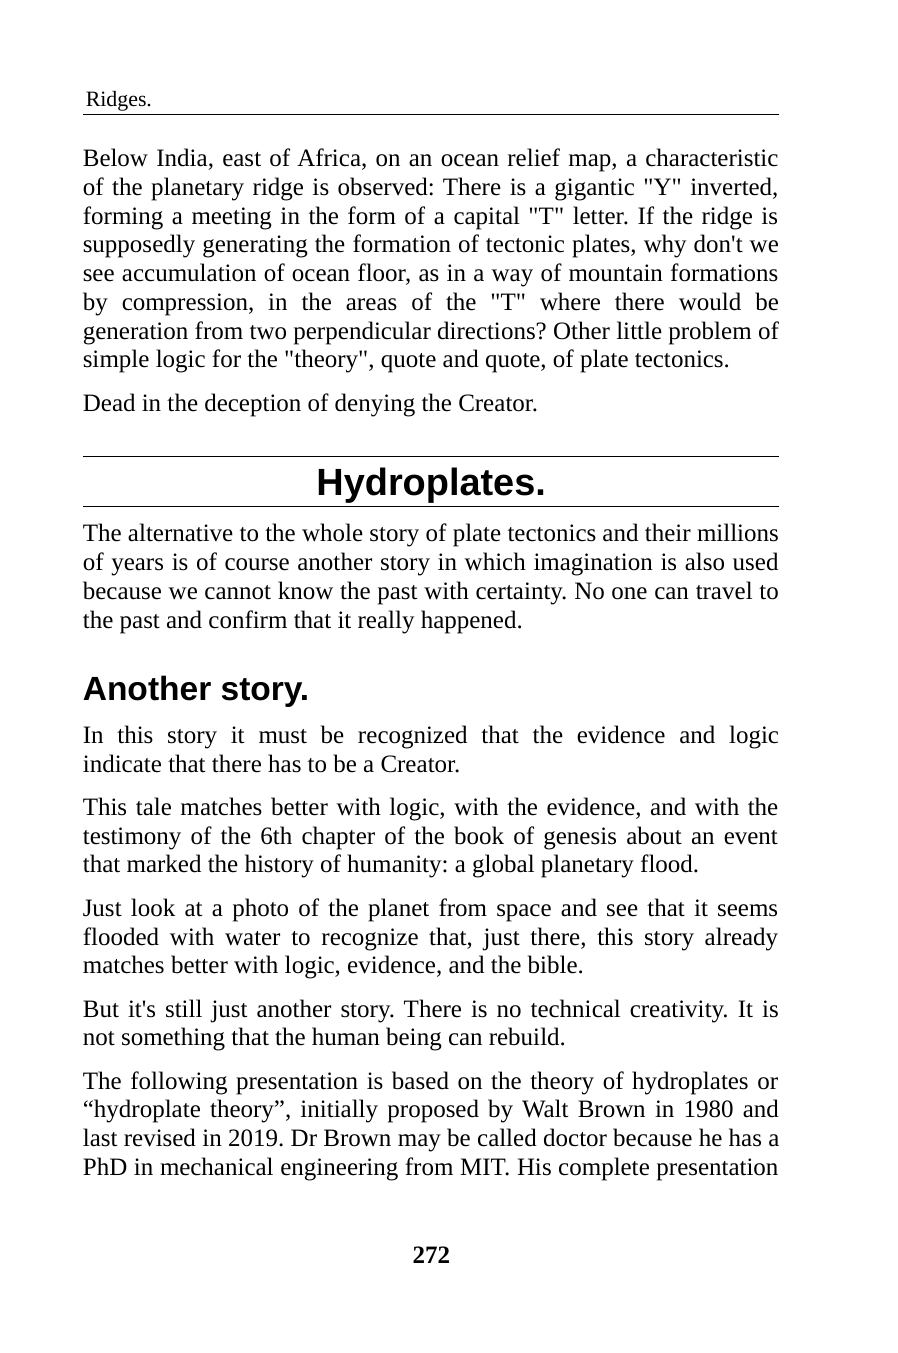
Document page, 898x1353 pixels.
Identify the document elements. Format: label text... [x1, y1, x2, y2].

text Just look at a photo of the planet from space and see that it seems flooded with water to recognize that, just there, this story already matches better with logic, evidence, and the bible. [83, 893, 779, 979]
text Dead in the deception of denying the Creator. [83, 388, 779, 417]
text Below India, east of Africa, on an ocean relief map, a characteristic of the planetary ridge is observed: There is a gigantic "Y" inverted, forming a meeting in the form of a capital "T" letter. If the ridge is supposedly generating the formation of tectonic plates, why don't we see accumulation of ocean floor, as in a way of mountain formations by compression, in the areas of the "T" where there would be generation from two perpendicular directions? Other little problem of simple logic for the "theory", quote and quote, of plate tectonics. [83, 143, 779, 373]
text But it's still just another story. There is no technical creativity. It is not something that the human being can rebuild. [83, 994, 779, 1051]
text In this story it must be recognized that the evidence and logic indicate that there has to be a Creator. [83, 720, 779, 777]
text The alternative to the whole story of plate tectonics and their millions of years is of course another story in which imagination is also used because we cannot know the past with certainty. No one can travel to the past and confirm that it really happened. [83, 518, 779, 633]
text This tale matches better with logic, with the evidence, and with the testimony of the 6th chapter of the book of genesis about an event that marked the history of humanity: a global planetary flood. [83, 792, 779, 878]
subtitle Hydroplates. [83, 457, 779, 506]
text The following presentation is based on the theory of hydroplates or “hydroplate theory”, initially proposed by Walt Brown in 1980 and last revised in 2019. Dr Brown may be called doctor because he has a PhD in mechanical engineering from MIT. His complete presentation [83, 1066, 779, 1181]
subtitle Another story. [83, 669, 779, 707]
